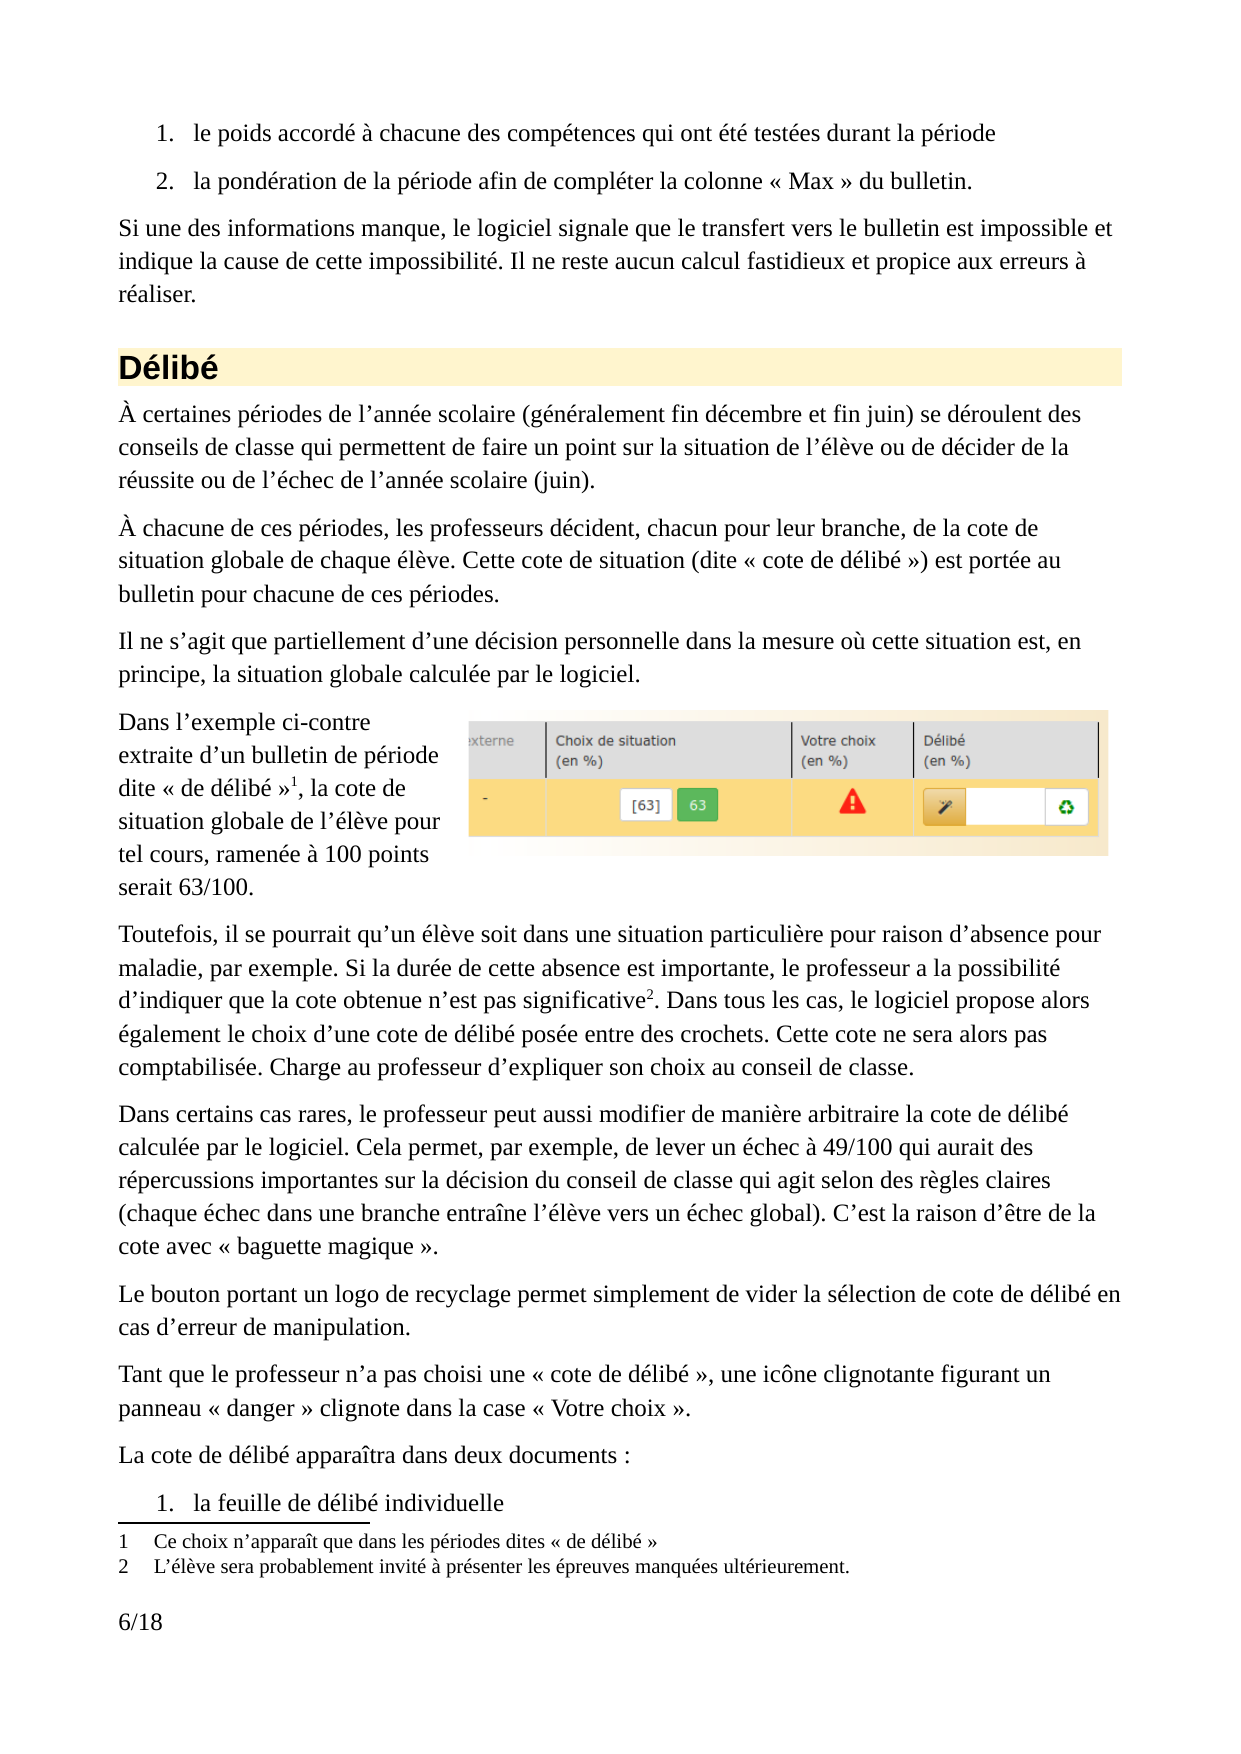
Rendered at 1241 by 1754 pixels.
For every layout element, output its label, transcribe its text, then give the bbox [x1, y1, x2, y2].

text Dans certains cas rares, le professeur peut aussi modifier de manière arbitraire la cote de délibé calculée par le logiciel. Cela permet, par exemple, de lever un échec à 49/100 qui aurait des répercussions importantes sur la décision du conseil de classe qui agit selon des règles claires (chaque échec dans une branche entraîne l’élève vers un échec global). C’est la raison d’être de la cote avec « baguette magique ». [118, 1099, 1122, 1260]
picture [468, 710, 1109, 856]
subtitle Délibé [118, 348, 1122, 386]
list le poids accordé à chacune des compétences qui ont été testées durant la période [156, 118, 1122, 147]
list la feuille de délibé individuelle [156, 1488, 1122, 1517]
text À certaines périodes de l’année scolaire (généralement fin décembre et fin juin) se déroulent des conseils de classe qui permettent de faire un point sur la situation de l’élève ou de décider de la réussite ou de l’échec de l’année scolaire (juin). [118, 399, 1122, 494]
text La cote de délibé apparaîtra dans deux documents : [118, 1440, 1122, 1469]
list la pondération de la période afin de compléter la colonne « Max » du bulletin. [156, 166, 1122, 194]
text Tant que le professeur n’a pas choisi une « cote de délibé », une icône clignotante figurant un panneau « danger » clignote dans la case « Votre choix ». [118, 1359, 1122, 1421]
text Il ne s’agit que partiellement d’une décision personnelle dans la mesure où cette situation est, en principe, la situation globale calculée par le logiciel. [118, 626, 1122, 688]
text Ce choix n’apparaît que dans les périodes dites « de délibé » [118, 1529, 1122, 1553]
text Dans l’exemple ci-contre extraite d’un bulletin de période dite « de délibé », la cote de situation globale de l’élève pour tel cours, ramenée à 100 points serait 63/100. [118, 856, 1122, 901]
text À chacune de ces périodes, les professeurs décident, chacun pour leur branche, de la cote de situation globale de chaque élève. Cette cote de situation (dite « cote de délibé ») est portée au bulletin pour chacune de ces périodes. [118, 513, 1122, 607]
text Toutefois, il se pourrait qu’un élève soit dans une situation particulière pour raison d’absence pour maladie, par exemple. Si la durée de cette absence est importante, le professeur a la possibilité d’indiquer que la cote obtenue n’est pas significative. Dans tous les cas, le logiciel propose alors également le choix d’une cote de délibé posée entre des crochets. Cette cote ne sera alors pas comptabilisée. Charge au professeur d’expliquer son choix au conseil de classe. [118, 919, 1122, 1080]
text Le bouton portant un logo de recyclage permet simplement de vider la sélection de cote de délibé en cas d’erreur de manipulation. [118, 1279, 1122, 1341]
text Si une des informations manque, le logiciel signale que le transfert vers le bulletin est impossible et indique la cause de cette impossibilité. Il ne reste aucun calcul fastidieux et propice aux erreurs à réaliser. [118, 213, 1122, 308]
text L’élève sera probablement invité à présenter les épreuves manquées ultérieurement. [118, 1553, 1122, 1578]
